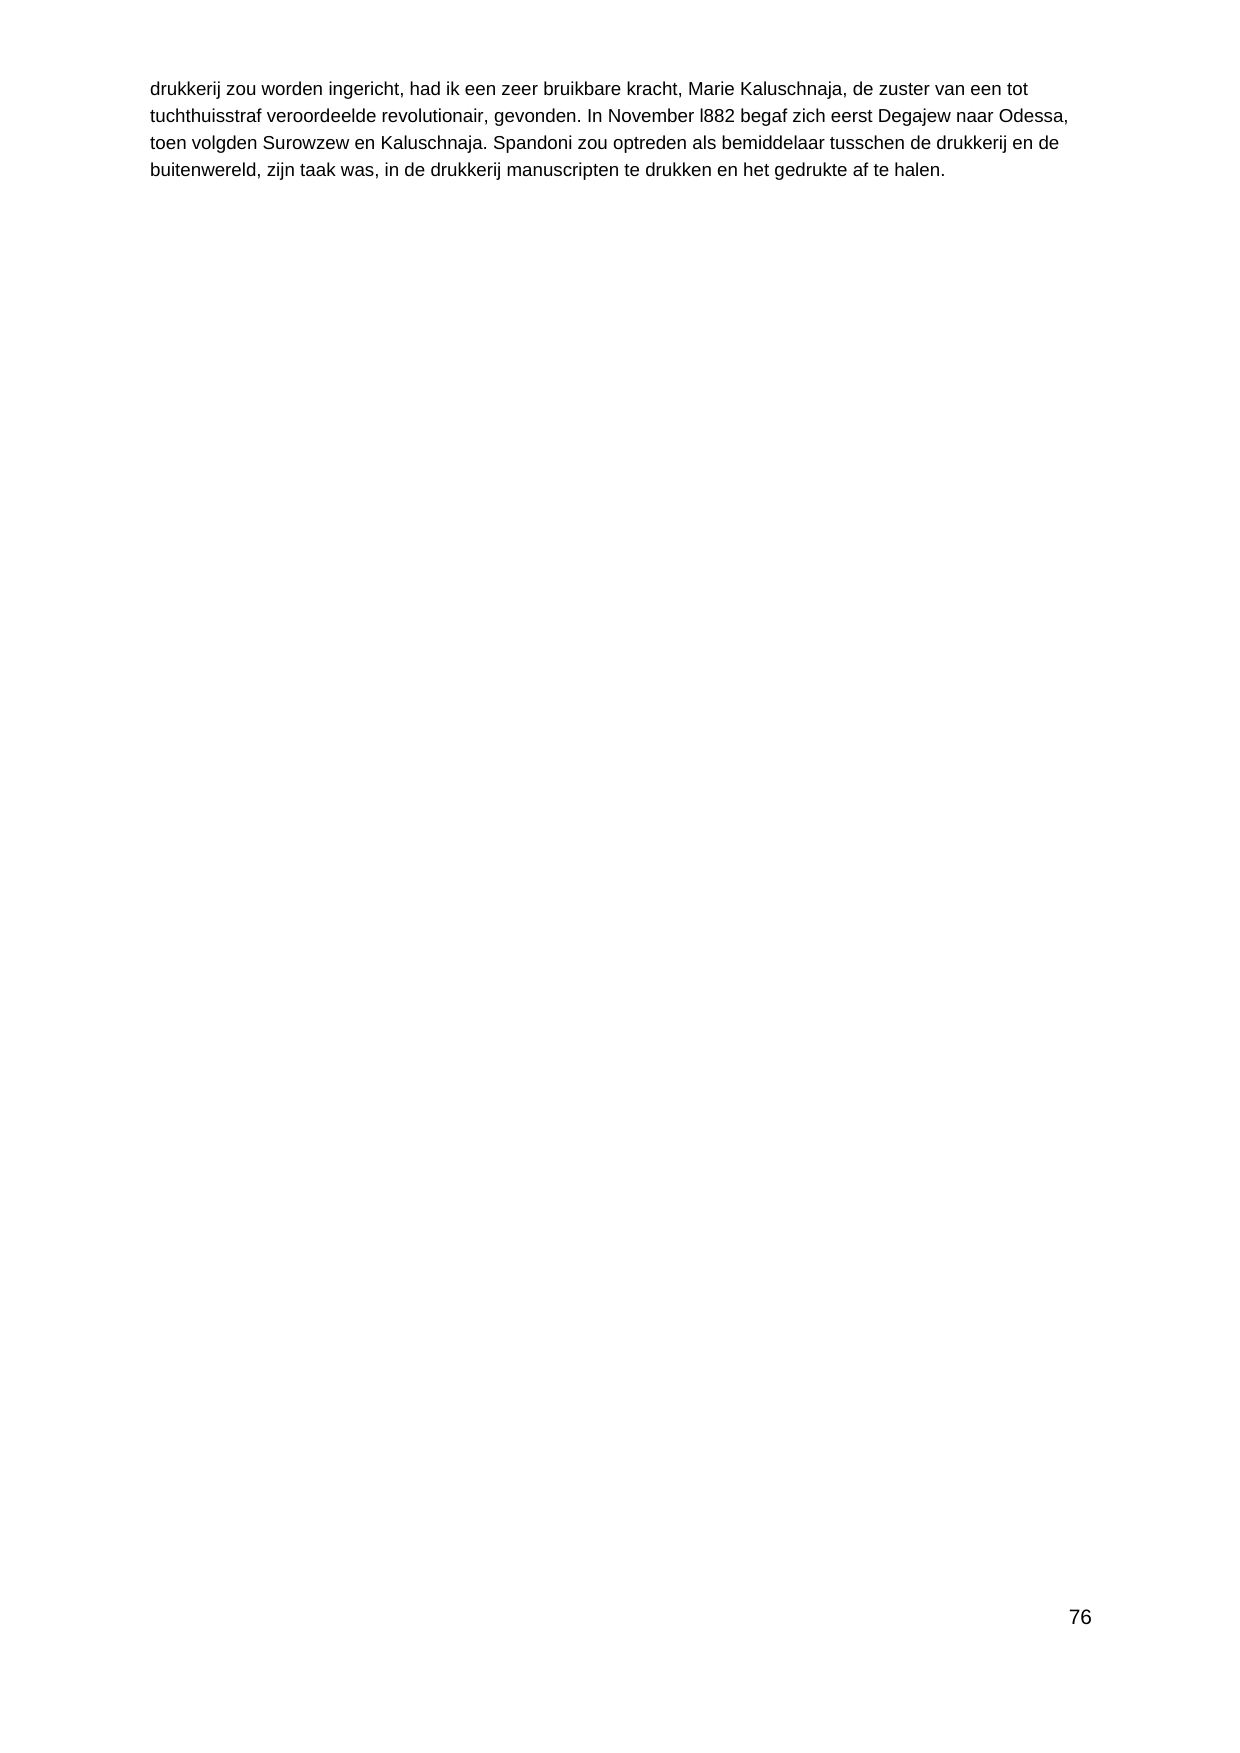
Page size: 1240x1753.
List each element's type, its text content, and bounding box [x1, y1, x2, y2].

text drukkerij zou worden ingericht, had ik een zeer bruikbare kracht, Marie Kaluschnaja, de zuster van een tot tuchthuisstraf veroordeelde revolutionair, gevonden. In November l882 begaf zich eerst Degajew naar Odessa, toen volgden Surowzew en Kaluschnaja. Spandoni zou optreden als bemiddelaar tusschen de drukkerij en de buitenwereld, zijn taak was, in de drukkerij manuscripten te drukken en het gedrukte af te halen. [150, 74, 1092, 182]
